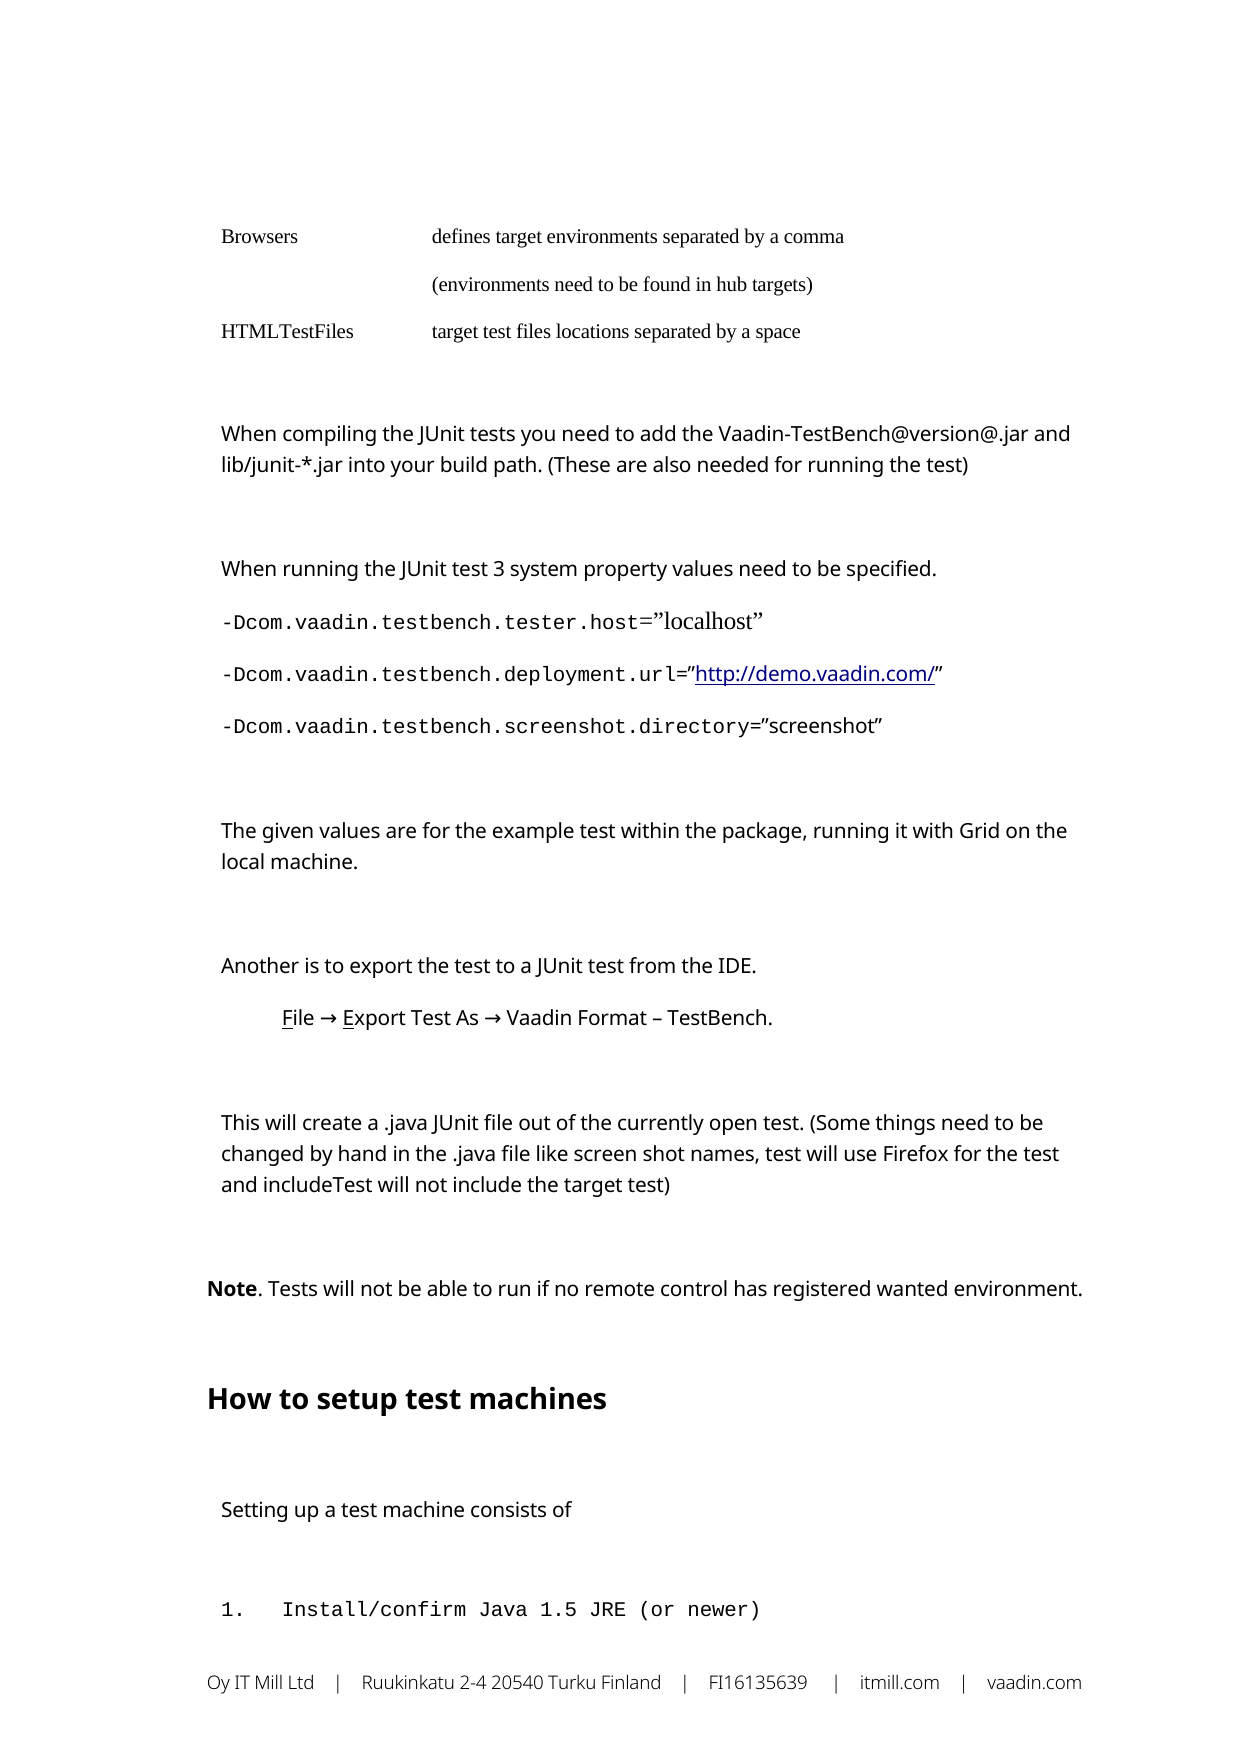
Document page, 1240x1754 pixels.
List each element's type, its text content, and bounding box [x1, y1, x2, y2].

text HTMLTestFiles target test files locations separated by a space [221, 319, 1092, 343]
text How to setup test machines [207, 1378, 1092, 1418]
text The given values are for the example test within the package, running it with Grid on the local machine. [221, 816, 1092, 876]
text (environments need to be found in hub targets) [221, 272, 1092, 296]
text When compiling the JUnit tests you need to add the Vaadin-TestBench@version@.jar and lib/junit-*.jar into your build path. (These are also needed for running the test) [221, 419, 1092, 478]
text Setting up a test machine consists of [221, 1495, 1092, 1523]
list Install/confirm Java 1.5 JRE (or newer) [221, 1599, 1092, 1623]
text Browsers defines target environments separated by a comma [221, 224, 1092, 248]
text -Dcom.vaadin.testbench.deployment.url=”http://demo.vaadin.com/” [221, 659, 1092, 688]
text This will create a .java JUnit file out of the currently open test. (Some things need to be changed by hand in the .java file like screen shot names, test will use Firefox for the test and includeTest will not include the target test) [221, 1108, 1092, 1198]
text Note. Tests will not be able to run if no remote control has registered wanted environment. [207, 1274, 1092, 1303]
text -Dcom.vaadin.testbench.tester.host=”localhost” [221, 606, 1092, 636]
text Another is to export the test to a JUnit test from the IDE. [221, 951, 1092, 980]
text File → Export Test As → Vaadin Format – TestBench. [221, 1003, 1092, 1032]
text -Dcom.vaadin.testbench.screenshot.directory=”screenshot” [221, 712, 1092, 740]
text When running the JUnit test 3 system property values need to be specified. [221, 554, 1092, 582]
